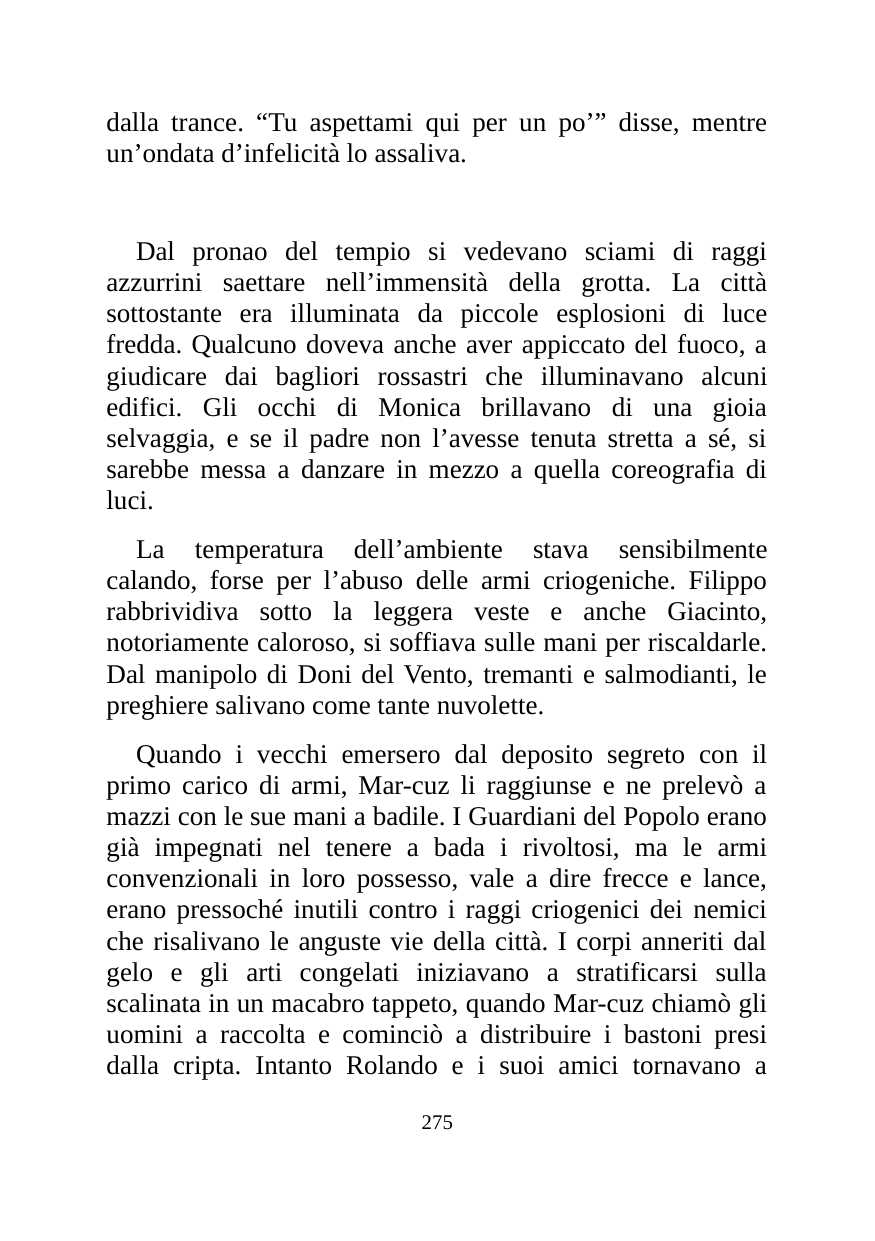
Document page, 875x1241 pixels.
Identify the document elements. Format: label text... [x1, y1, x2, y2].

text Quando i vecchi emersero dal deposito segreto con il primo carico di armi, Mar-cuz li raggiunse e ne prelevò a mazzi con le sue mani a badile. I Guardiani del Popolo erano già impegnati nel tenere a bada i rivoltosi, ma le armi convenzionali in loro possesso, vale a dire frecce e lance, erano pressoché inutili contro i raggi criogenici dei nemici che risalivano le anguste vie della città. I corpi anneriti dal gelo e gli arti congelati iniziavano a stratificarsi sulla scalinata in un macabro tappeto, quando Mar-cuz chiamò gli uomini a raccolta e cominciò a distribuire i bastoni presi dalla cripta. Intanto Rolando e i suoi amici tornavano a [106, 738, 768, 1080]
text La temperatura dell’ambiente stava sensibilmente calando, forse per l’abuso delle armi criogeniche. Filippo rabbrividiva sotto la leggera veste e anche Giacinto, notoriamente caloroso, si soffiava sulle mani per riscaldarle. Dal manipolo di Doni del Vento, tremanti e salmodianti, le preghiere salivano come tante nuvolette. [106, 533, 768, 720]
text dalla trance. “Tu aspettami qui per un po’” disse, mentre un’ondata d’infelicità lo assaliva. [106, 106, 768, 168]
text Dal pronao del tempio si vedevano sciami di raggi azzurrini saettare nell’immensità della grotta. La città sottostante era illuminata da piccole esplosioni di luce fredda. Qualcuno doveva anche aver appiccato del fuoco, a giudicare dai bagliori rossastri che illuminavano alcuni edifici. Gli occhi di Monica brillavano di una gioia selvaggia, e se il padre non l’avesse tenuta stretta a sé, si sarebbe messa a danzare in mezzo a quella coreografia di luci. [106, 235, 768, 515]
